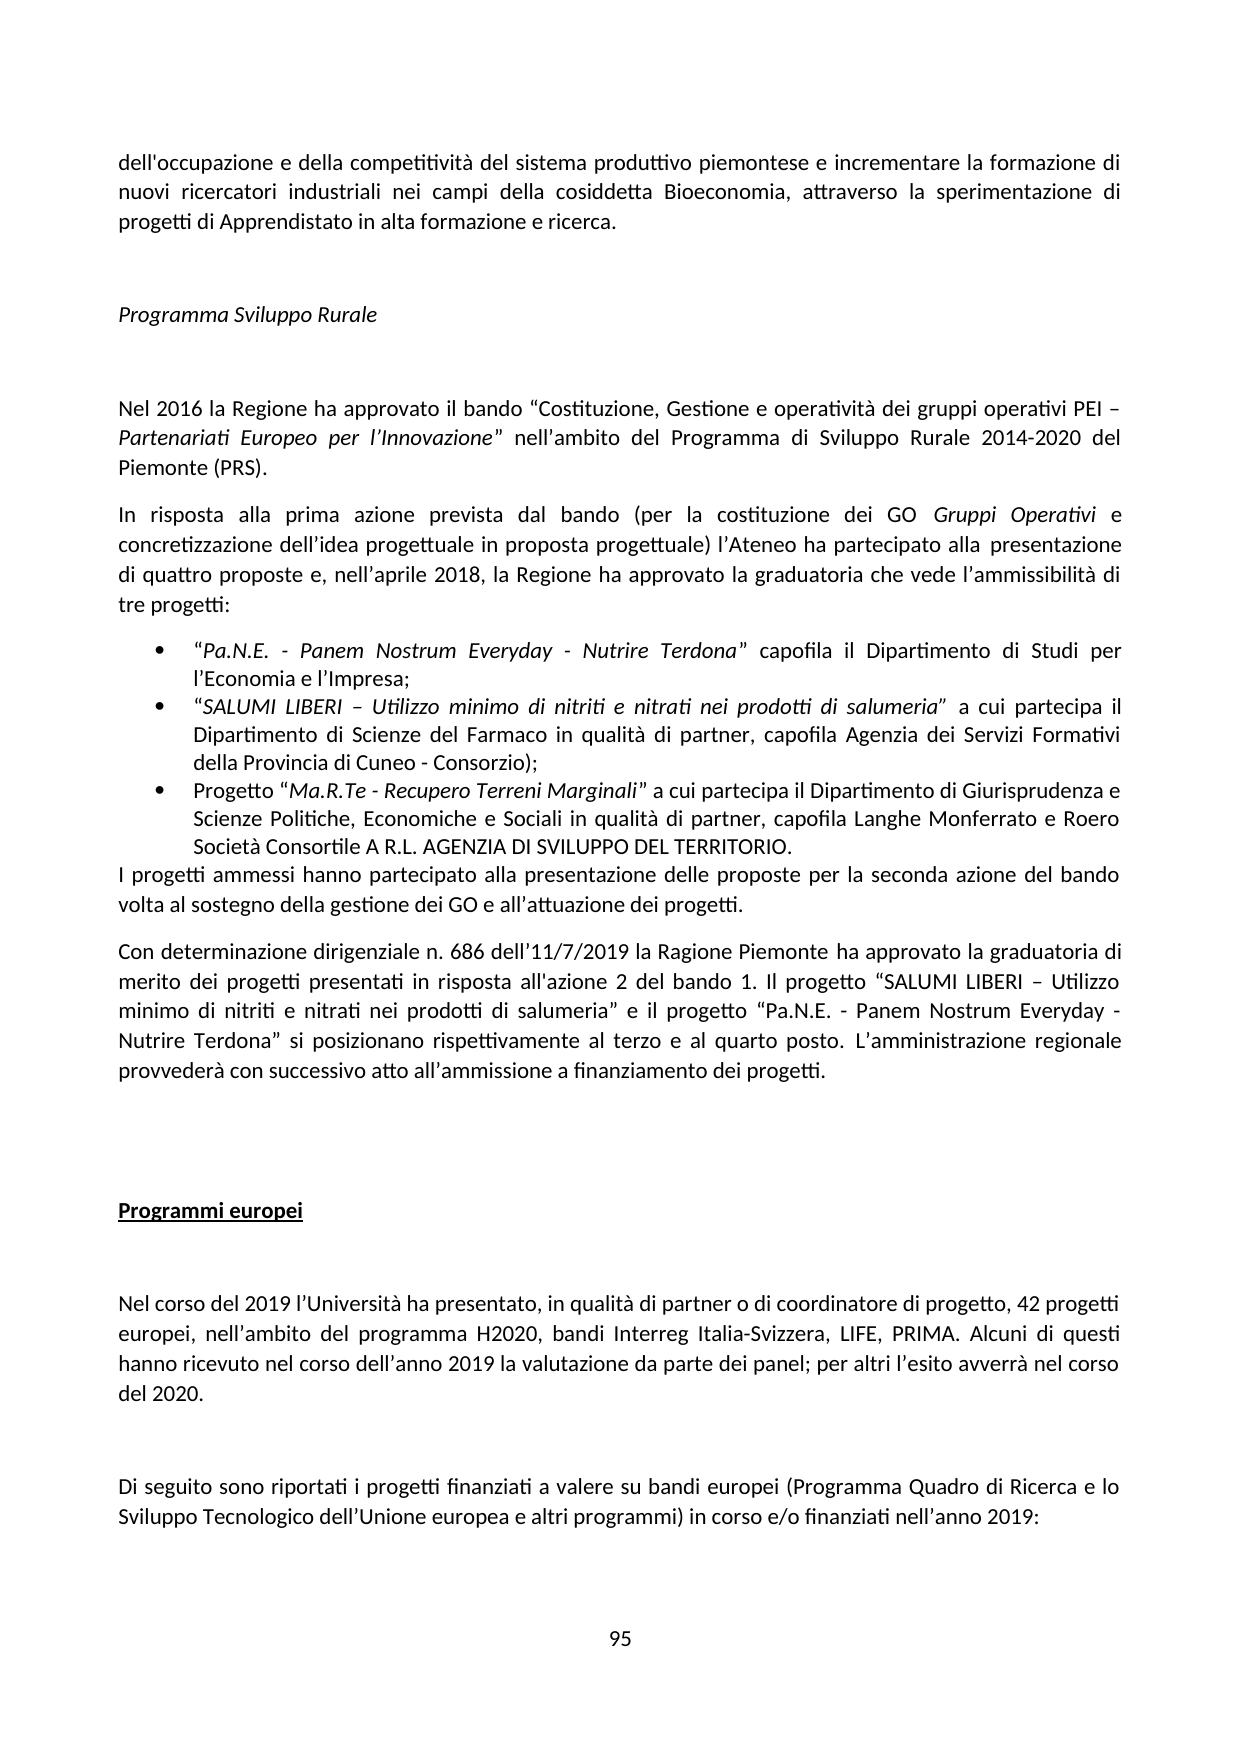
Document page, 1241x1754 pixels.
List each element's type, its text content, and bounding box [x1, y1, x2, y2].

text Nel corso del 2019 l’Università ha presentato, in qualità di partner o di coordinatore di progetto, 42 progetti europei, nell’ambito del programma H2020, bandi Interreg Italia-Svizzera, LIFE, PRIMA. Alcuni di questi hanno ricevuto nel corso dell’anno 2019 la valutazione da parte dei panel; per altri l’esito avverrà nel corso del 2020. [118, 1289, 1122, 1407]
list Progetto “Ma.R.Te - Recupero Terreni Marginali” a cui partecipa il Dipartimento di Giurisprudenza e Scienze Politiche, Economiche e Sociali in qualità di partner, capofila Langhe Monferrato e Roero Società Consortile A R.L. AGENZIA DI SVILUPPO DEL TERRITORIO. [156, 776, 1122, 860]
text Programmi europei [118, 1196, 1122, 1224]
text Di seguito sono riportati i progetti finanziati a valere su bandi europei (Programma Quadro di Ricerca e lo Sviluppo Tecnologico dell’Unione europea e altri programmi) in corso e/o finanziati nell’anno 2019: [118, 1472, 1122, 1530]
text Programma Sviluppo Rurale [118, 301, 1122, 328]
text In risposta alla prima azione prevista dal bando (per la costituzione dei GO Gruppi Operativi e concretizzazione dell’idea progettuale in proposta progettuale) l’Ateneo ha partecipato alla presentazione di quattro proposte e, nell’aprile 2018, la Regione ha approvato la graduatoria che vede l’ammissibilità di tre progetti: [118, 500, 1122, 618]
text Con determinazione dirigenziale n. 686 dell’11/7/2019 la Ragione Piemonte ha approvato la graduatoria di merito dei progetti presentati in risposta all'azione 2 del bando 1. Il progetto “SALUMI LIBERI – Utilizzo minimo di nitriti e nitrati nei prodotti di salumeria” e il progetto “Pa.N.E. - Panem Nostrum Everyday - Nutrire Terdona” si posizionano rispettivamente al terzo e al quarto posto. L’amministrazione regionale provvederà con successivo atto all’ammissione a finanziamento dei progetti. [118, 937, 1122, 1084]
text Nel 2016 la Regione ha approvato il bando “Costituzione, Gestione e operatività dei gruppi operativi PEI – Partenariati Europeo per l’Innovazione” nell’ambito del Programma di Sviluppo Rurale 2014-2020 del Piemonte (PRS). [118, 394, 1122, 481]
list “SALUMI LIBERI – Utilizzo minimo di nitriti e nitrati nei prodotti di salumeria” a cui partecipa il Dipartimento di Scienze del Farmaco in qualità di partner, capofila Agenzia dei Servizi Formativi della Provincia di Cuneo - Consorzio); [156, 692, 1122, 776]
text I progetti ammessi hanno partecipato alla presentazione delle proposte per la seconda azione del bando volta al sostegno della gestione dei GO e all’attuazione dei progetti. [118, 860, 1122, 918]
list “Pa.N.E. - Panem Nostrum Everyday - Nutrire Terdona” capofila il Dipartimento di Studi per l’Economia e l’Impresa; [156, 636, 1122, 692]
text dell'occupazione e della competitività del sistema produttivo piemontese e incrementare la formazione di nuovi ricercatori industriali nei campi della cosiddetta Bioeconomia, attraverso la sperimentazione di progetti di Apprendistato in alta formazione e ricerca. [118, 148, 1122, 235]
